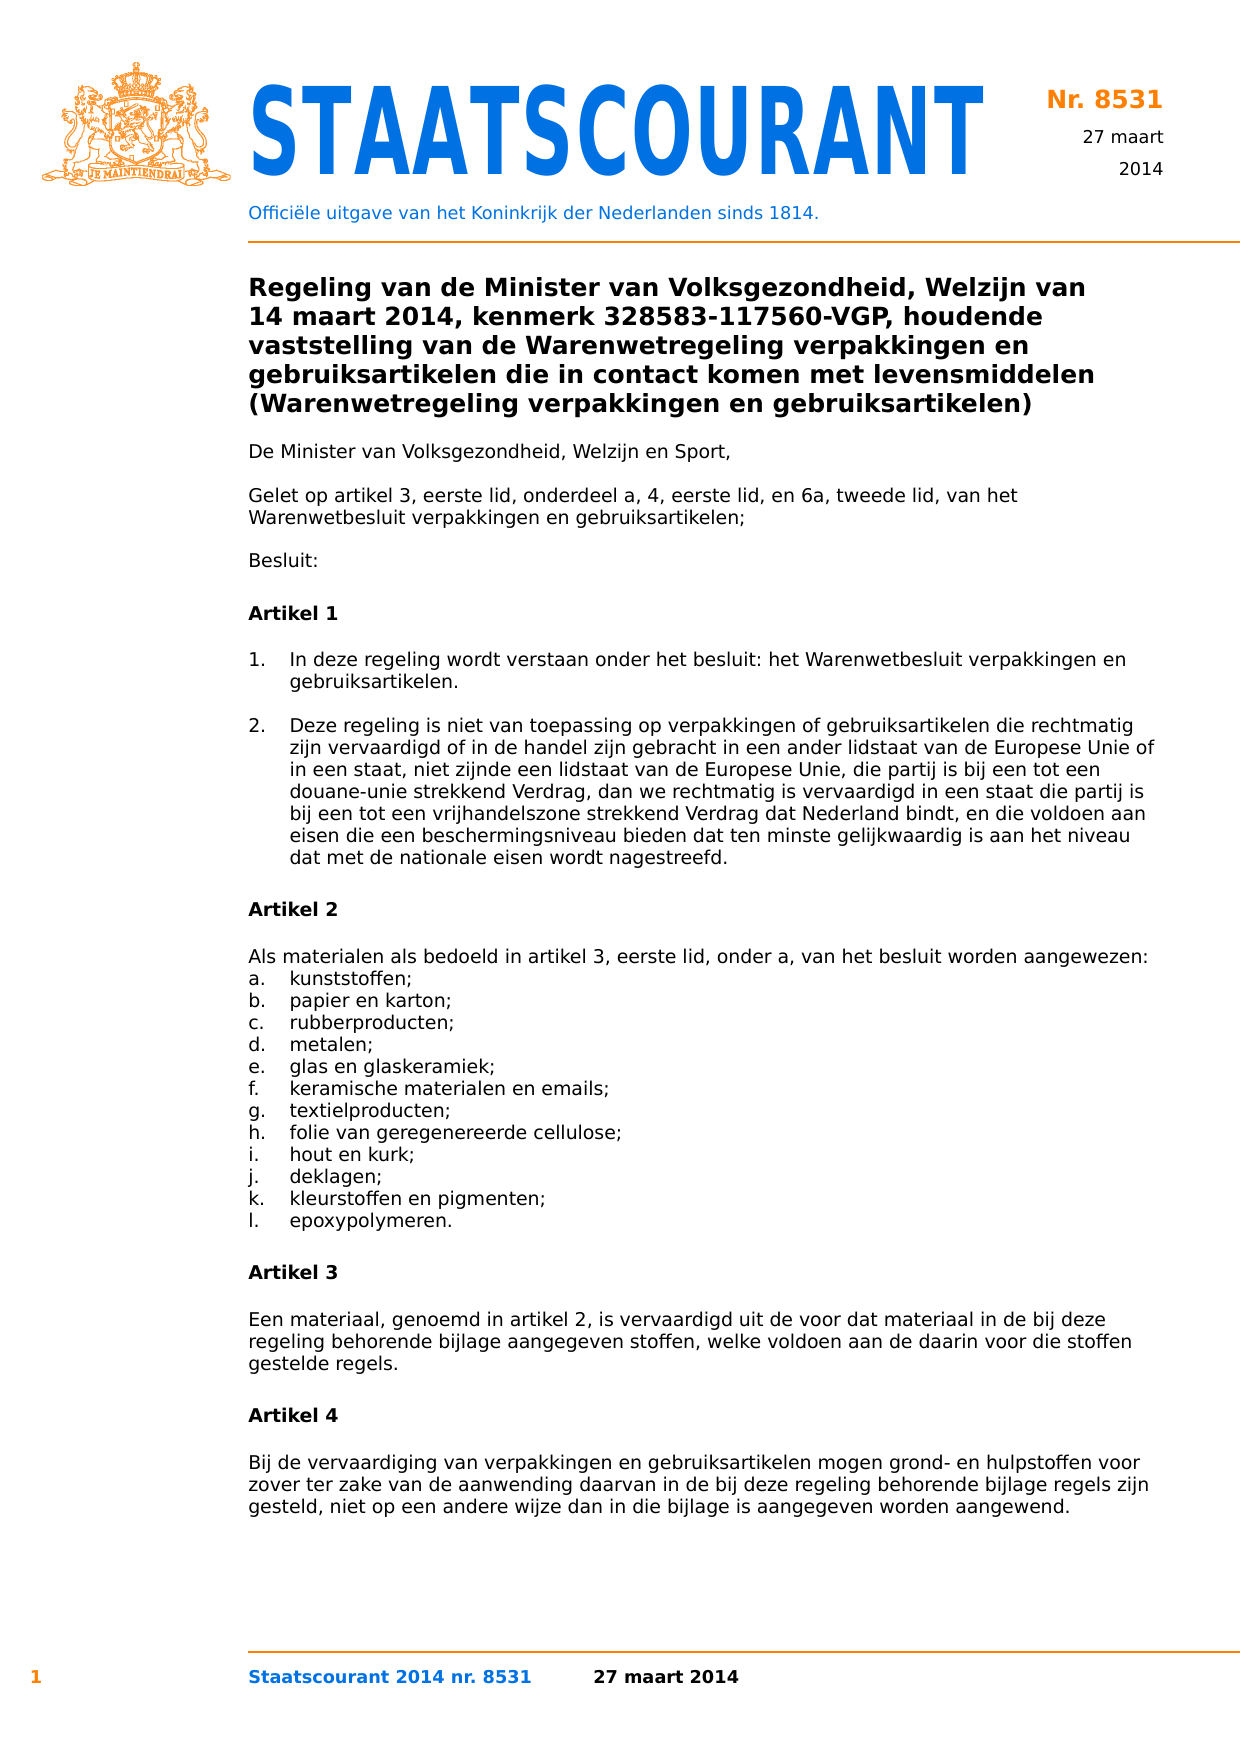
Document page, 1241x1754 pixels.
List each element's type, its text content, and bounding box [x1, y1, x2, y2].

text e. glas en glaskeramiek; [248, 1056, 1163, 1078]
text c. rubberproducten; [248, 1012, 1163, 1034]
text h. folie van geregenereerde cellulose; [248, 1122, 1163, 1144]
text 2. Deze regeling is niet van toepassing op verpakkingen of gebruiksartikelen die rechtmatig zijn vervaardigd of in de handel zijn gebracht in een ander lidstaat van de Europese Unie of in een staat, niet zijnde een lidstaat van de Europese Unie, die partij is bij een tot een douane-unie strekkend Verdrag, dan we rechtmatig is vervaardigd in een staat die partij is bij een tot een vrijhandelszone strekkend Verdrag dat Nederland bindt, en die voldoen aan eisen die een beschermingsniveau bieden dat ten minste gelijkwaardig is aan het niveau dat met de nationale eisen wordt nagestreefd. [248, 715, 1163, 869]
text j. deklagen; [248, 1166, 1163, 1188]
subtitle Artikel 2 [248, 899, 1163, 921]
table_cell Officiële uitgave van het Koninkrijk der Nederlanden sinds 1814. [248, 203, 1240, 241]
text g. textielproducten; [248, 1100, 1163, 1122]
text a. kunststoffen; [248, 968, 1163, 990]
text k. kleurstoffen en pigmenten; [248, 1188, 1163, 1210]
table_cell 2014 [998, 153, 1240, 203]
subtitle Regeling van de Minister van Volksgezondheid, Welzijn van 14 maart 2014, kenmerk 328583-117560-VGP, houdende vaststelling van de Warenwetregeling verpakkingen en gebruiksartikelen die in contact komen met levensmiddelen (Warenwetregeling verpakkingen en gebruiksartikelen) [248, 273, 1163, 419]
text De Minister van Volksgezondheid, Welzijn en Sport, [248, 441, 1163, 463]
subtitle Artikel 4 [248, 1405, 1163, 1427]
subtitle Artikel 1 [248, 602, 1163, 624]
text 1. In deze regeling wordt verstaan onder het besluit: het Warenwetbesluit verpakkingen en gebruiksartikelen. [248, 649, 1163, 693]
text d. metalen; [248, 1034, 1163, 1056]
text Gelet op artikel 3, eerste lid, onderdeel a, 4, eerste lid, en 6a, tweede lid, van het Warenwetbesluit verpakkingen en gebruiksartikelen; [248, 484, 1163, 528]
text Een materiaal, genoemd in artikel 2, is vervaardigd uit de voor dat materiaal in de bij deze regeling behorende bijlage aangegeven stoffen, welke voldoen aan de daarin voor die stoffen gestelde regels. [248, 1309, 1163, 1375]
text Bij de vervaardiging van verpakkingen en gebruiksartikelen mogen grond- en hulpstoffen voor zover ter zake van de aanwending daarvan in de bij deze regeling behorende bijlage regels zijn gesteld, niet op een andere wijze dan in die bijlage is aangegeven worden aangewend. [248, 1452, 1163, 1518]
text i. hout en kurk; [248, 1144, 1163, 1166]
table_header [25, 62, 248, 241]
table_header Nr. 8531 [998, 62, 1240, 121]
text Als materialen als bedoeld in artikel 3, eerste lid, onder a, van het besluit worden aangewezen: [248, 946, 1163, 968]
table_cell 27 maart [998, 121, 1240, 153]
text Besluit: [248, 550, 1163, 572]
picture [41, 62, 231, 186]
text f. keramische materialen en emails; [248, 1078, 1163, 1100]
text b. papier en karton; [248, 990, 1163, 1012]
text l. epoxypolymeren. [248, 1210, 1163, 1232]
subtitle Artikel 3 [248, 1262, 1163, 1284]
table_header STAATSCOURANT [248, 62, 998, 203]
